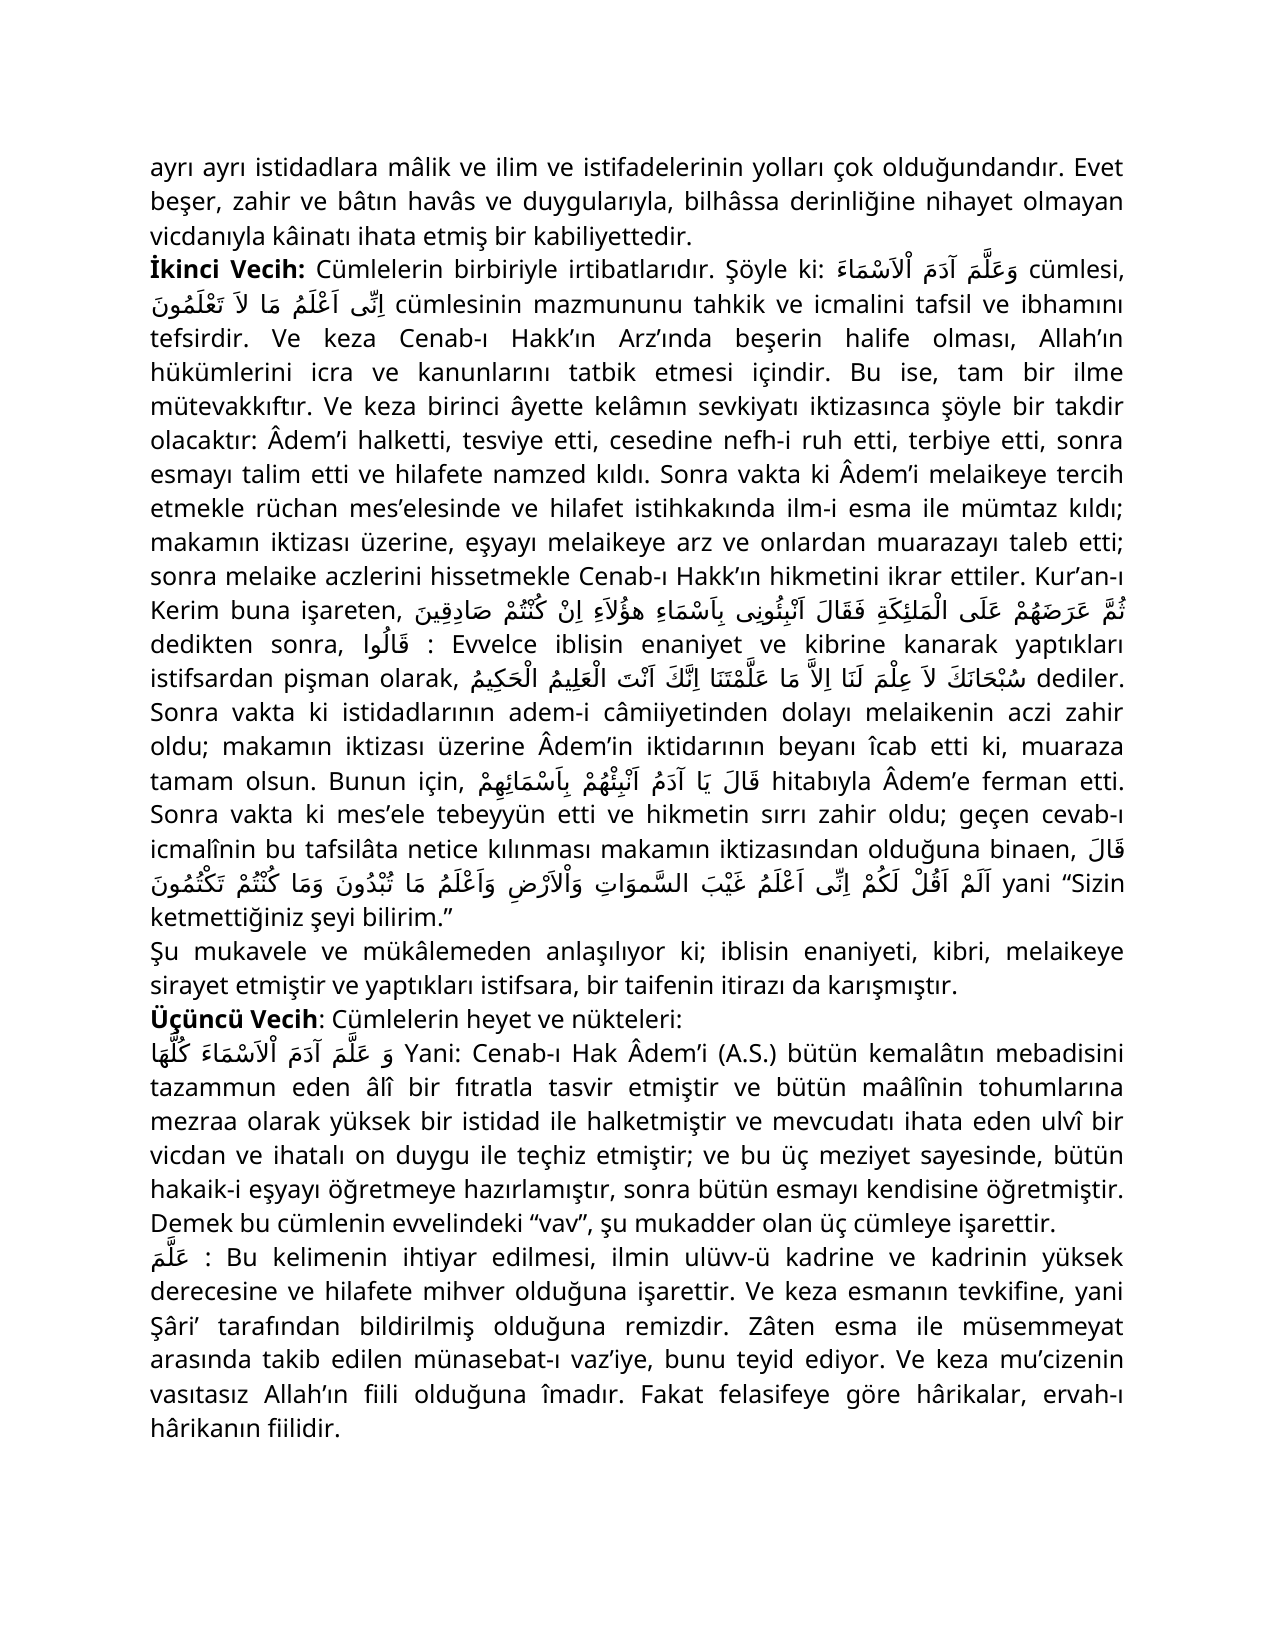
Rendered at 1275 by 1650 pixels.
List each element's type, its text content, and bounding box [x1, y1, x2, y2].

text İkinci Vecih: Cümlelerin birbiriyle irtibatlarıdır. Şöyle ki: وَعَلَّمَ آدَمَ اْلاَسْمَاءَ cümlesi, اِنِّى اَعْلَمُ مَا لاَ تَعْلَمُونَ cümlesinin mazmununu tahkik ve icmalini tafsil ve ibhamını tefsirdir. Ve keza Cenab-ı Hakk’ın Arz’ında beşerin halife olması, Allah’ın hükümlerini icra ve kanunlarını tatbik etmesi içindir. Bu ise, tam bir ilme mütevakkıftır. Ve keza birinci âyette kelâmın sevkiyatı iktizasınca şöyle bir takdir olacaktır: Âdem’i halketti, tesviye etti, cesedine nefh-i ruh etti, terbiye etti, sonra esmayı talim etti ve hilafete namzed kıldı. Sonra vakta ki Âdem’i melaikeye tercih etmekle rüchan mes’elesinde ve hilafet istihkakında ilm-i esma ile mümtaz kıldı; makamın iktizası üzerine, eşyayı melaikeye arz ve onlardan muarazayı taleb etti; sonra melaike aczlerini hissetmekle Cenab-ı Hakk’ın hikmetini ikrar ettiler. Kur’an-ı Kerim buna işareten, ثُمَّ عَرَضَهُمْ عَلَى الْمَلئِكَةِ فَقَالَ اَنْبِئُونِى بِاَسْمَاءِ هؤُلاَءِ اِنْ كُنْتُمْ صَادِقِينَ dedikten sonra, قَالُوا : Evvelce iblisin enaniyet ve kibrine kanarak yaptıkları istifsardan pişman olarak, سُبْحَانَكَ لاَ عِلْمَ لَنَا اِلاَّ مَا عَلَّمْتَنَا اِنَّكَ اَنْتَ الْعَلِيمُ الْحَكِيمُ dediler. Sonra vakta ki istidadlarının adem-i câmiiyetinden dolayı melaikenin aczi zahir oldu; makamın iktizası üzerine Âdem’in iktidarının beyanı îcab etti ki, muaraza tamam olsun. Bunun için, قَالَ يَا آدَمُ اَنْبِئْهُمْ بِاَسْمَائِهِمْ hitabıyla Âdem’e ferman etti. Sonra vakta ki mes’ele tebeyyün etti ve hikmetin sırrı zahir oldu; geçen cevab-ı icmalînin bu tafsilâta netice kılınması makamın iktizasından olduğuna binaen, قَالَ اَلَمْ اَقُلْ لَكُمْ اِنِّى اَعْلَمُ غَيْبَ السَّموَاتِ وَاْلاَرْضِ وَاَعْلَمُ مَا تُبْدُونَ وَمَا كُنْتُمْ تَكْتُمُونَ yani “Sizin ketmettiğiniz şeyi bilirim.” [150, 252, 1125, 933]
text وَ عَلَّمَ آدَمَ اْلاَسْمَاءَ كُلَّهَا Yani: Cenab-ı Hak Âdem’i (A.S.) bütün kemalâtın mebadisini tazammun eden âlî bir fıtratla tasvir etmiştir ve bütün maâlînin tohumlarına mezraa olarak yüksek bir istidad ile halketmiştir ve mevcudatı ihata eden ulvî bir vicdan ve ihatalı on duygu ile teçhiz etmiştir; ve bu üç meziyet sayesinde, bütün hakaik-i eşyayı öğretmeye hazırlamıştır, sonra bütün esmayı kendisine öğretmiştir. Demek bu cümlenin evvelindeki “vav”, şu mukadder olan üç cümleye işarettir. [150, 1036, 1125, 1240]
text Üçüncü Vecih: Cümlelerin heyet ve nükteleri: [150, 1002, 1125, 1036]
text عَلَّمَ : Bu kelimenin ihtiyar edilmesi, ilmin ulüvv-ü kadrine ve kadrinin yüksek derecesine ve hilafete mihver olduğuna işarettir. Ve keza esmanın tevkifine, yani Şâri’ tarafından bildirilmiş olduğuna remizdir. Zâten esma ile müsemmeyat arasında takib edilen münasebat-ı vaz’iye, bunu teyid ediyor. Ve keza mu’cizenin vasıtasız Allah’ın fiili olduğuna îmadır. Fakat felasifeye göre hârikalar, ervah-ı hârikanın fiilidir. [150, 1240, 1125, 1444]
text ayrı ayrı istidadlara mâlik ve ilim ve istifadelerinin yolları çok olduğundandır. Evet beşer, zahir ve bâtın havâs ve duygularıyla, bilhâssa derinliğine nihayet olmayan vicdanıyla kâinatı ihata etmiş bir kabiliyettedir. [150, 150, 1125, 252]
text Şu mukavele ve mükâlemeden anlaşılıyor ki; iblisin enaniyeti, kibri, melaikeye sirayet etmiştir ve yaptıkları istifsara, bir taifenin itirazı da karışmıştır. [150, 933, 1125, 1002]
